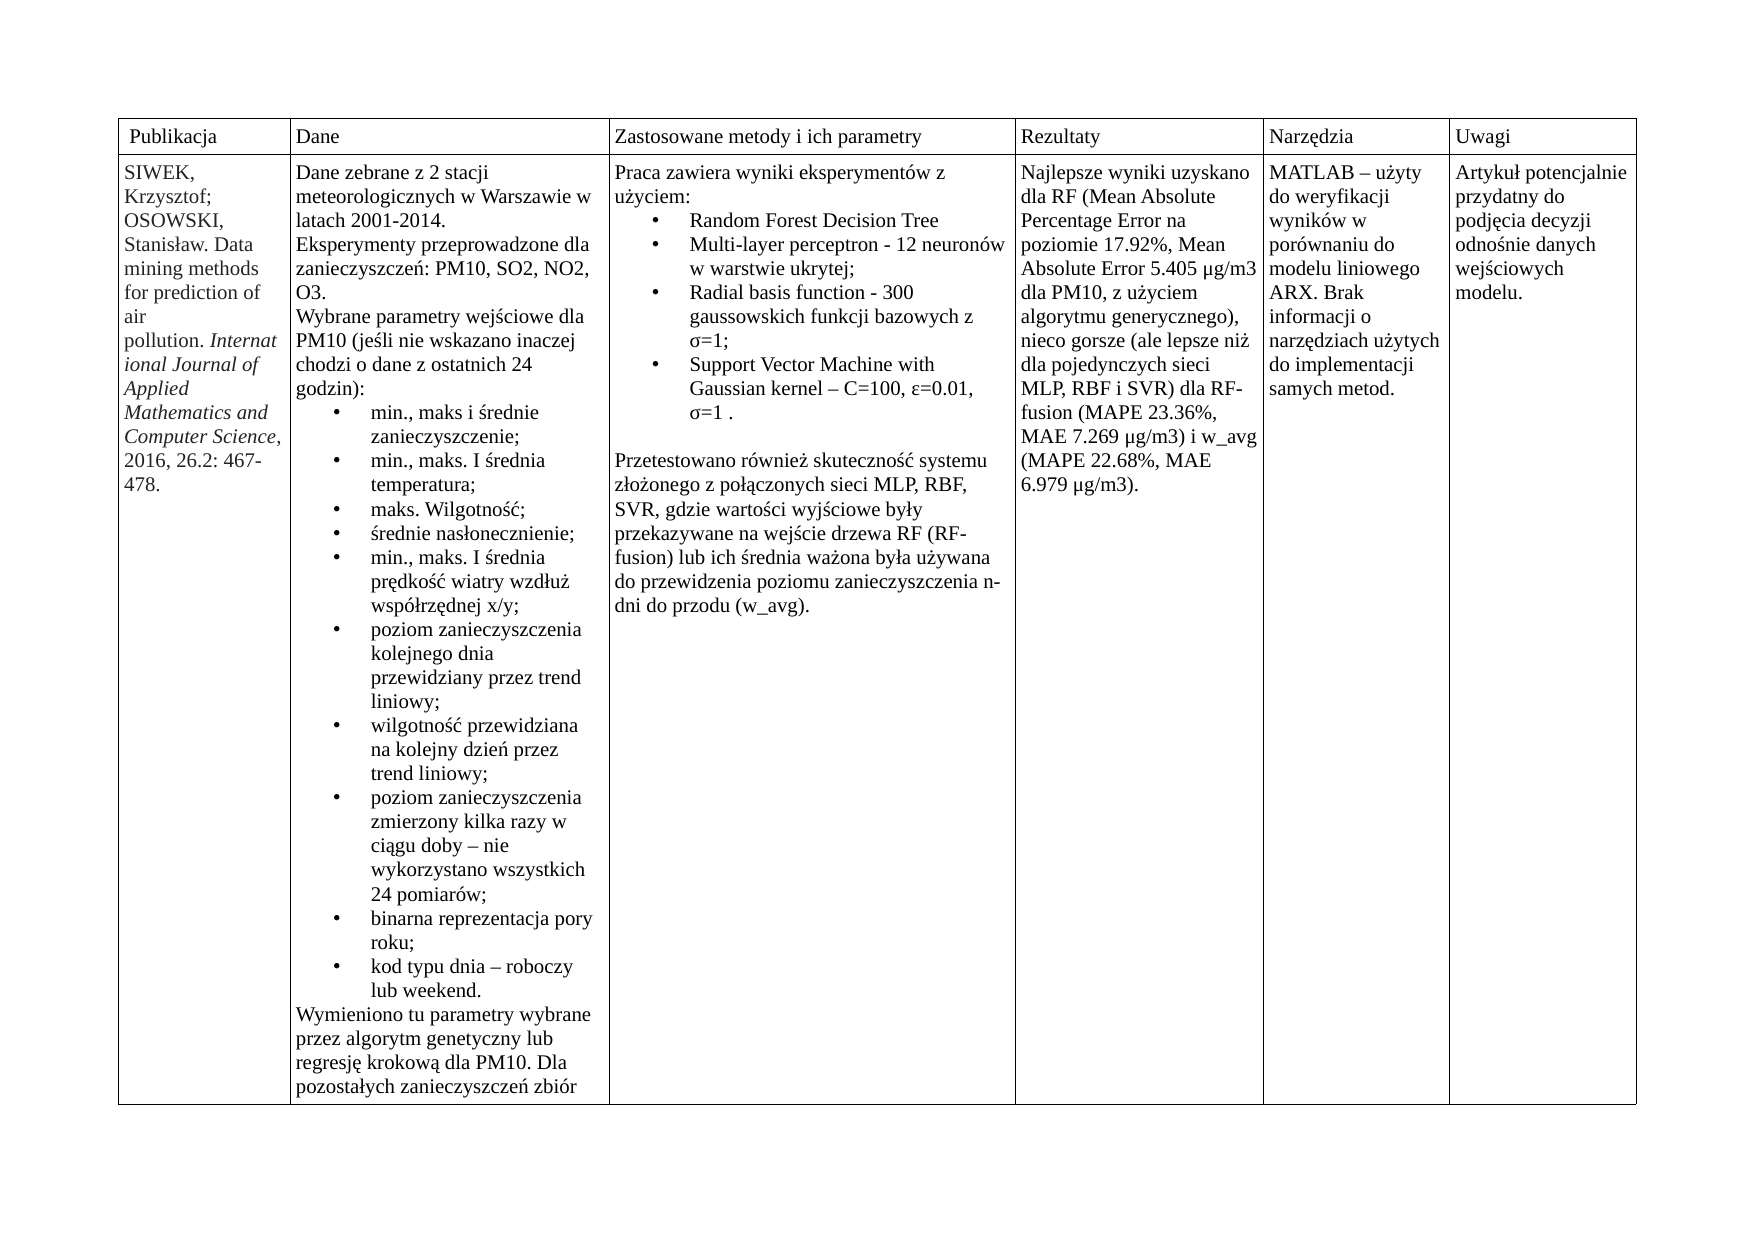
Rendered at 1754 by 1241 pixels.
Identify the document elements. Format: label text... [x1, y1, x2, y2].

table_cell Najlepsze wyniki uzyskano dla RF (Mean Absolute Percentage Error na poziomie 17.92%, Mean Absolute Error 5.405 μg/m3 dla PM10, z użyciem algorytmu generycznego), nieco gorsze (ale lepsze niż dla pojedynczych sieci MLP, RBF i SVR) dla RF-fusion (MAPE 23.36%, MAE 7.269 μg/m3) i w_avg (MAPE 22.68%, MAE 6.979 μg/m3). [1016, 155, 1263, 1104]
table_cell Artykuł potencjalnie przydatny do podjęcia decyzji odnośnie danych wejściowych modelu. [1450, 155, 1636, 1104]
table_cell MATLAB – użyty do weryfikacji wyników w porównaniu do modelu liniowego ARX. Brak informacji o narzędziach użytych do implementacji samych metod. [1264, 155, 1449, 1104]
table_cell SIWEK, Krzysztof; OSOWSKI, Stanisław. Data mining methods for prediction of air pollution. International Journal of Applied Mathematics and Computer Science, 2016, 26.2: 467-478. [119, 155, 290, 1104]
table_header Uwagi [1450, 119, 1636, 154]
table_header Dane [291, 119, 609, 154]
table_cell Praca zawiera wyniki eksperymentów z użyciem: Random Forest Decision Tree Multi-layer perceptron - 12 neuronów w warstwie ukrytej; Radial basis function - 300 gaussowskich funkcji bazowych z σ=1; Support Vector Machine with Gaussian kernel – C=100, ε=0.01, σ=1 . Przetestowano również skuteczność systemu złożonego z połączonych sieci MLP, RBF, SVR, gdzie wartości wyjściowe były przekazywane na wejście drzewa RF (RF-fusion) lub ich średnia ważona była używana do przewidzenia poziomu zanieczyszczenia n-dni do przodu (w_avg). [610, 155, 1015, 1104]
table_header Zastosowane metody i ich parametry [610, 119, 1015, 154]
table_cell Dane zebrane z 2 stacji meteorologicznych w Warszawie w latach 2001-2014. Eksperymenty przeprowadzone dla zanieczyszczeń: PM10, SO2, NO2, O3. Wybrane parametry wejściowe dla PM10 (jeśli nie wskazano inaczej chodzi o dane z ostatnich 24 godzin): min., maks i średnie zanieczyszczenie; min., maks. I średnia temperatura; maks. Wilgotność; średnie nasłonecznienie; min., maks. I średnia prędkość wiatry wzdłuż współrzędnej x/y; poziom zanieczyszczenia kolejnego dnia przewidziany przez trend liniowy; wilgotność przewidziana na kolejny dzień przez trend liniowy; poziom zanieczyszczenia zmierzony kilka razy w ciągu doby – nie wykorzystano wszystkich 24 pomiarów; binarna reprezentacja pory roku; kod typu dnia – roboczy lub weekend. Wymieniono tu parametry wybrane przez algorytm genetyczny lub regresję krokową dla PM10. Dla pozostałych zanieczyszczeń zbiór [291, 155, 609, 1104]
table_header Narzędzia [1264, 119, 1449, 154]
table_header Rezultaty [1016, 119, 1263, 154]
table_header Publikacja [119, 119, 290, 154]
